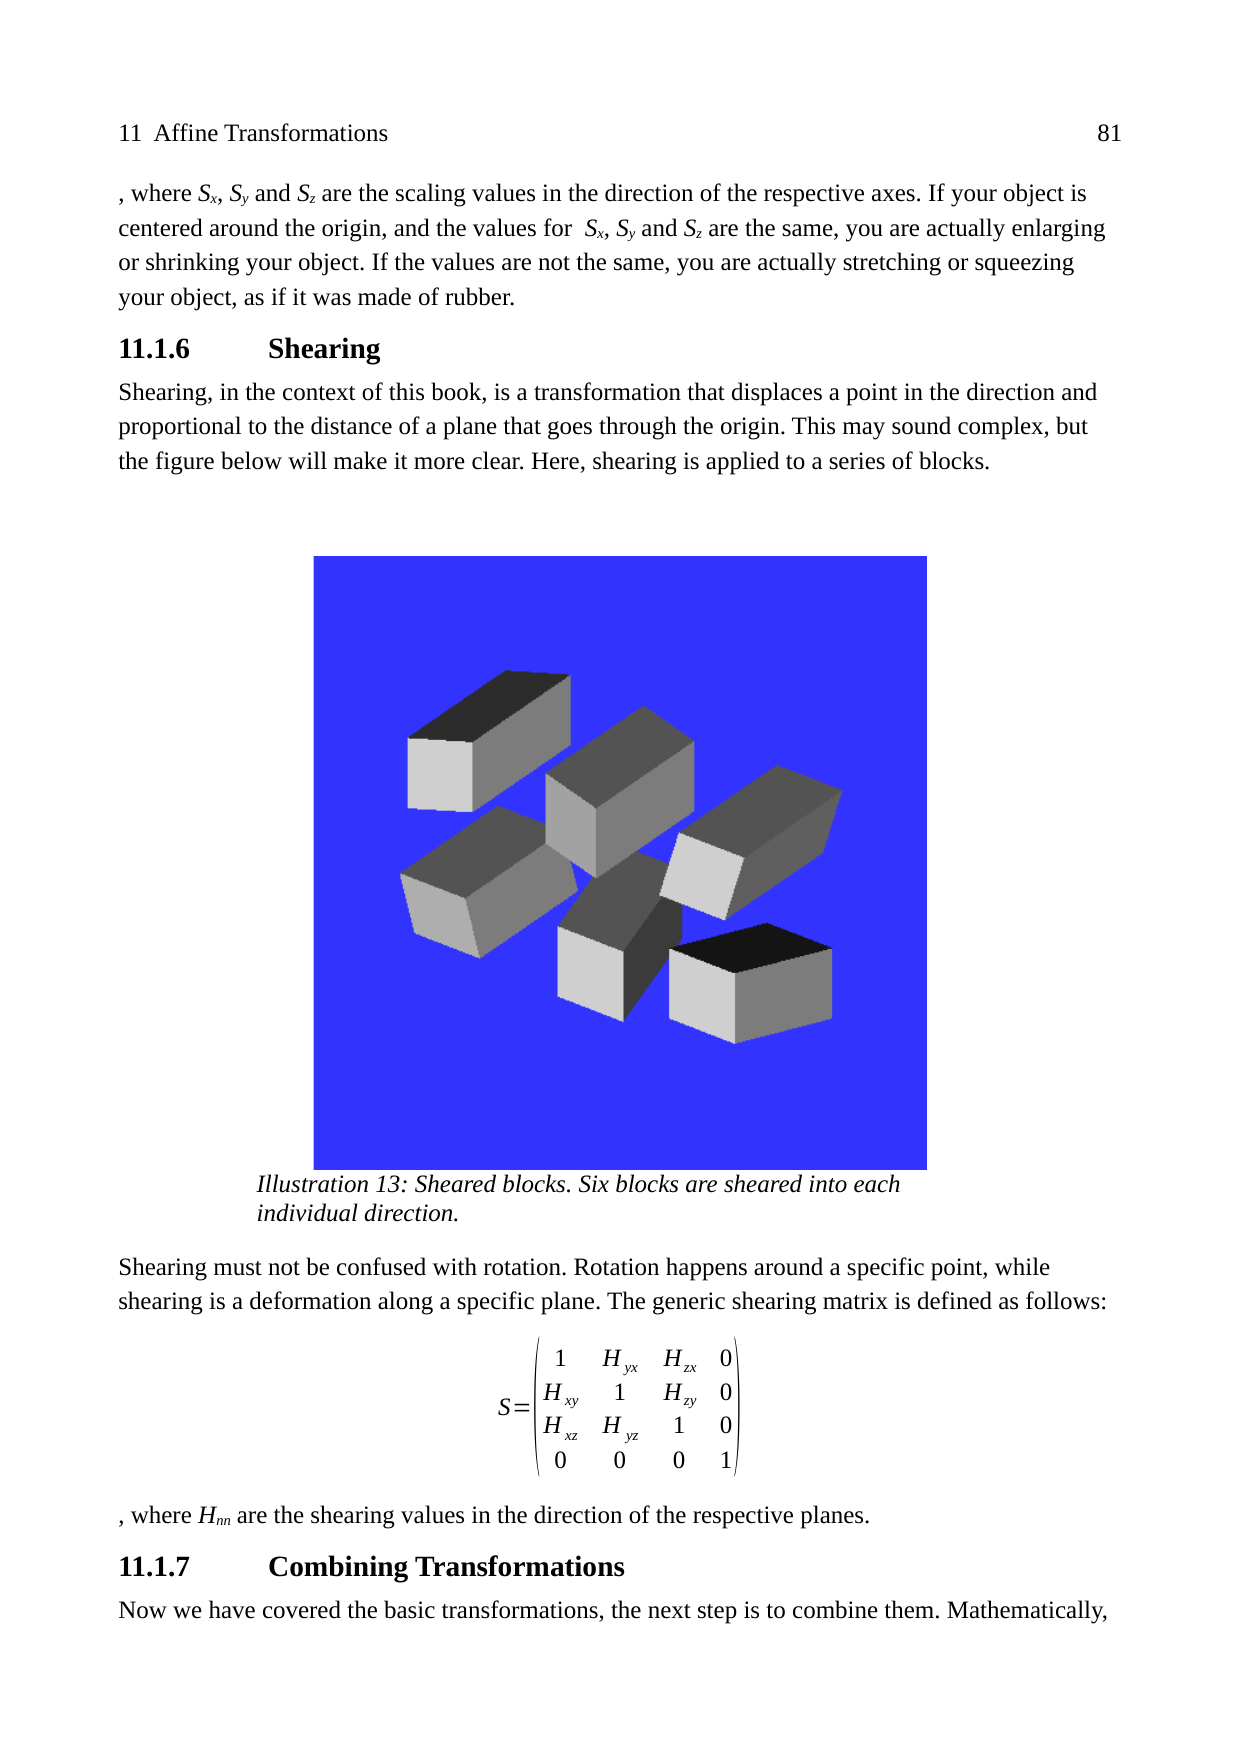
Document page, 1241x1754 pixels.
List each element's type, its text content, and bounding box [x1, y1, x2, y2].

text Shearing, in the context of this book, is a transformation that displaces a point in the direction and proportional to the distance of a plane that goes through the origin. This may sound complex, but the figure below will make it more clear. Here, shearing is applied to a series of blocks. [118, 377, 1122, 474]
picture [313, 556, 927, 1170]
text , where Hnn are the shearing values in the direction of the respective planes. [118, 1500, 1122, 1528]
text Shearing must not be confused with rotation. Rotation happens around a specific point, while shearing is a deformation along a specific plane. The generic shearing matrix is defined as follows: [118, 544, 1122, 1315]
subtitle Combining Transformations [118, 1549, 1122, 1583]
subtitle Shearing [118, 331, 1122, 364]
text , where Sx, Sy and Sz are the scaling values in the direction of the respective axes. If your object is centered around the origin, and the values for Sx, Sy and Sz are the same, you are actually enlarging or shrinking your object. If the values are not the same, you are actually stretching or squeezing your object, as if it was made of rubber. [118, 178, 1122, 310]
text Now we have covered the basic transformations, the next step is to combine them. Mathematically, [118, 1595, 1122, 1624]
text Illustration 13: Sheared blocks. Six blocks are sheared into each individual direction. [256, 1170, 984, 1227]
